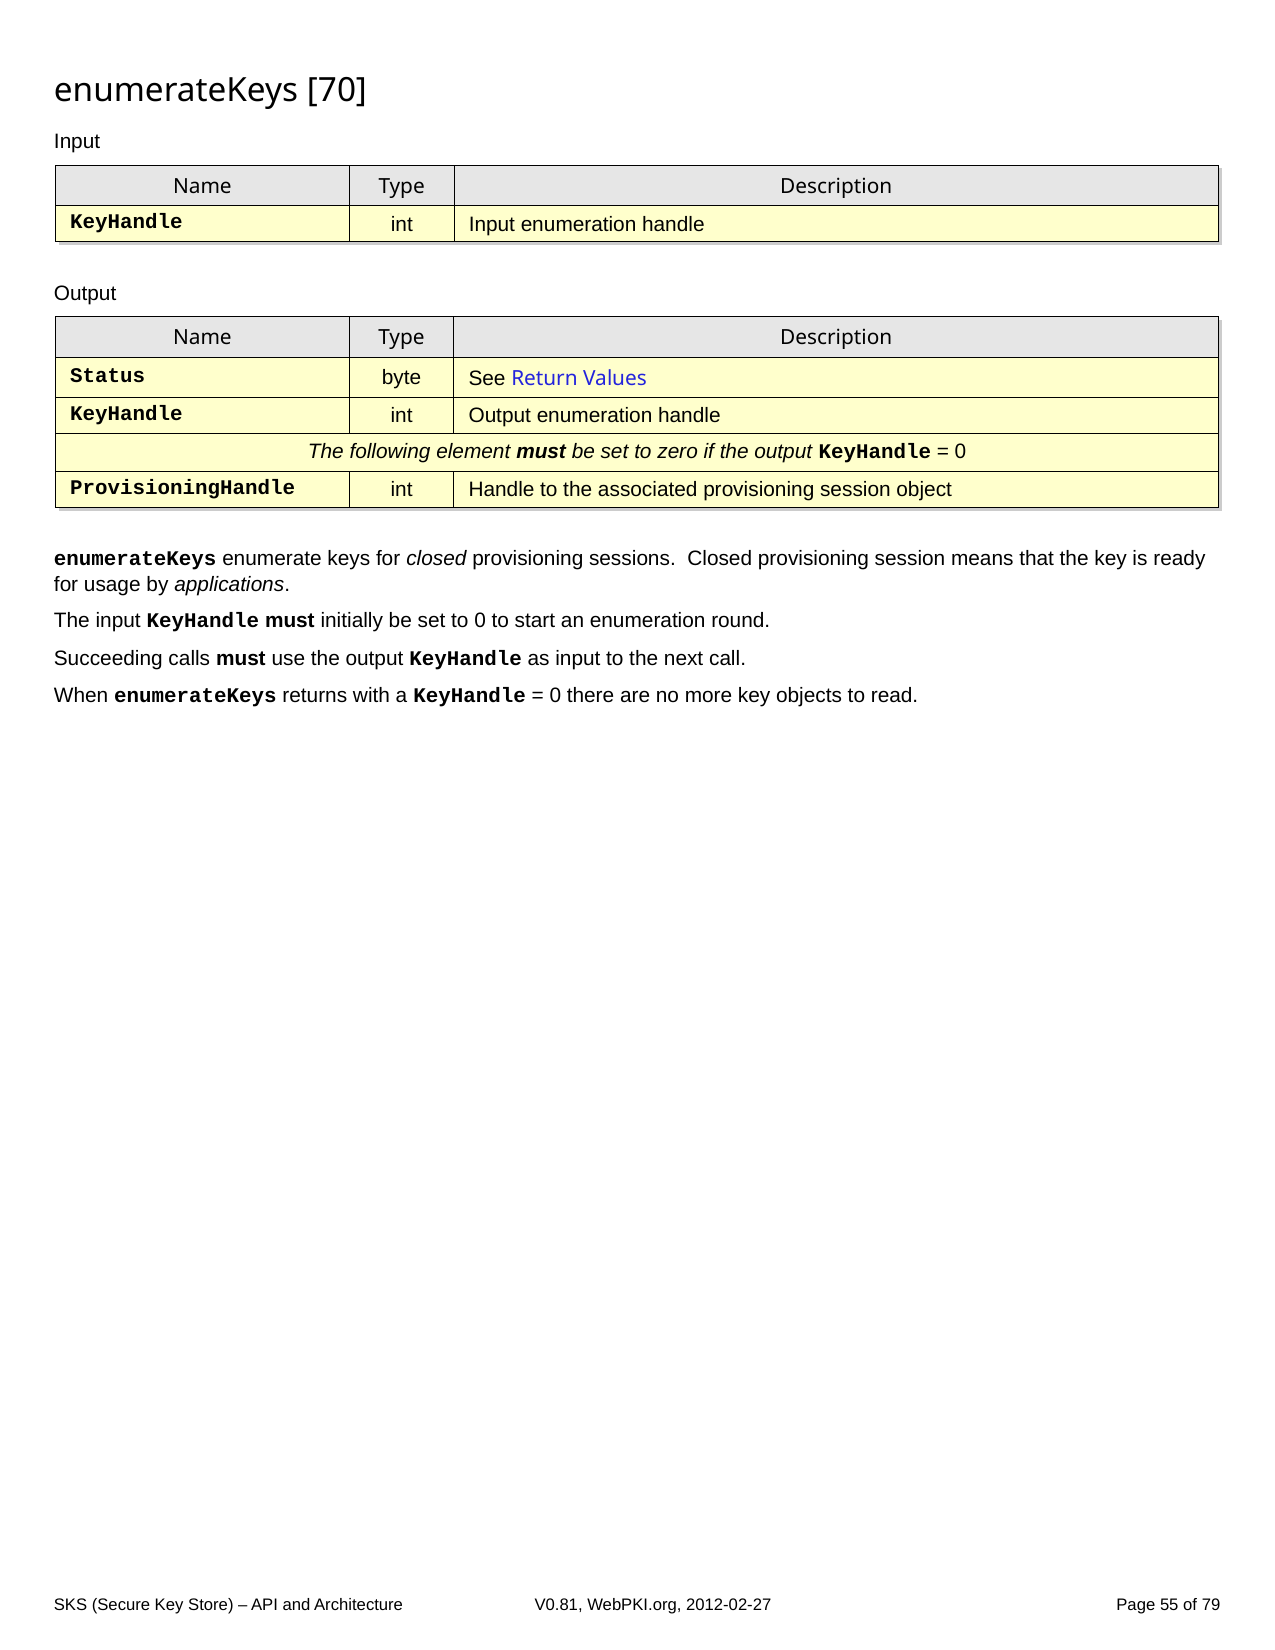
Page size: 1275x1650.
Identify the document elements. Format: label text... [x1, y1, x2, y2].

table_cell KeyHandle [56, 206, 349, 241]
table_header Name [56, 166, 349, 205]
table_cell The following element must be set to zero if the output KeyHandle = 0 [56, 434, 1218, 471]
table_header Type [350, 166, 454, 205]
table_cell ProvisioningHandle [56, 472, 349, 507]
text Output [54, 281, 1221, 304]
table_cell Handle to the associated provisioning session object [454, 472, 1218, 507]
text The input KeyHandle must initially be set to 0 to start an enumeration round. [54, 608, 1221, 634]
table_cell KeyHandle [56, 398, 349, 433]
text Input [54, 129, 1221, 153]
table_cell See Return Values [454, 358, 1218, 397]
table_header Description [455, 166, 1218, 205]
text enumerateKeys enumerate keys for closed provisioning sessions. Closed provisioning session means that the key is ready for usage by applications. [54, 546, 1221, 596]
table_header Description [454, 317, 1218, 357]
table_cell Input enumeration handle [455, 206, 1218, 241]
table_cell byte [350, 358, 453, 397]
table_cell int [350, 472, 453, 507]
table_cell int [350, 206, 454, 241]
table_header Name [56, 317, 349, 357]
table_header Type [350, 317, 453, 357]
text When enumerateKeys returns with a KeyHandle = 0 there are no more key objects to read. [54, 683, 1221, 709]
table_cell int [350, 398, 453, 433]
subtitle enumerateKeys [70] [54, 66, 1221, 111]
table_cell Status [56, 358, 349, 397]
table_cell Output enumeration handle [454, 398, 1218, 433]
text Succeeding calls must use the output KeyHandle as input to the next call. [54, 645, 1221, 671]
